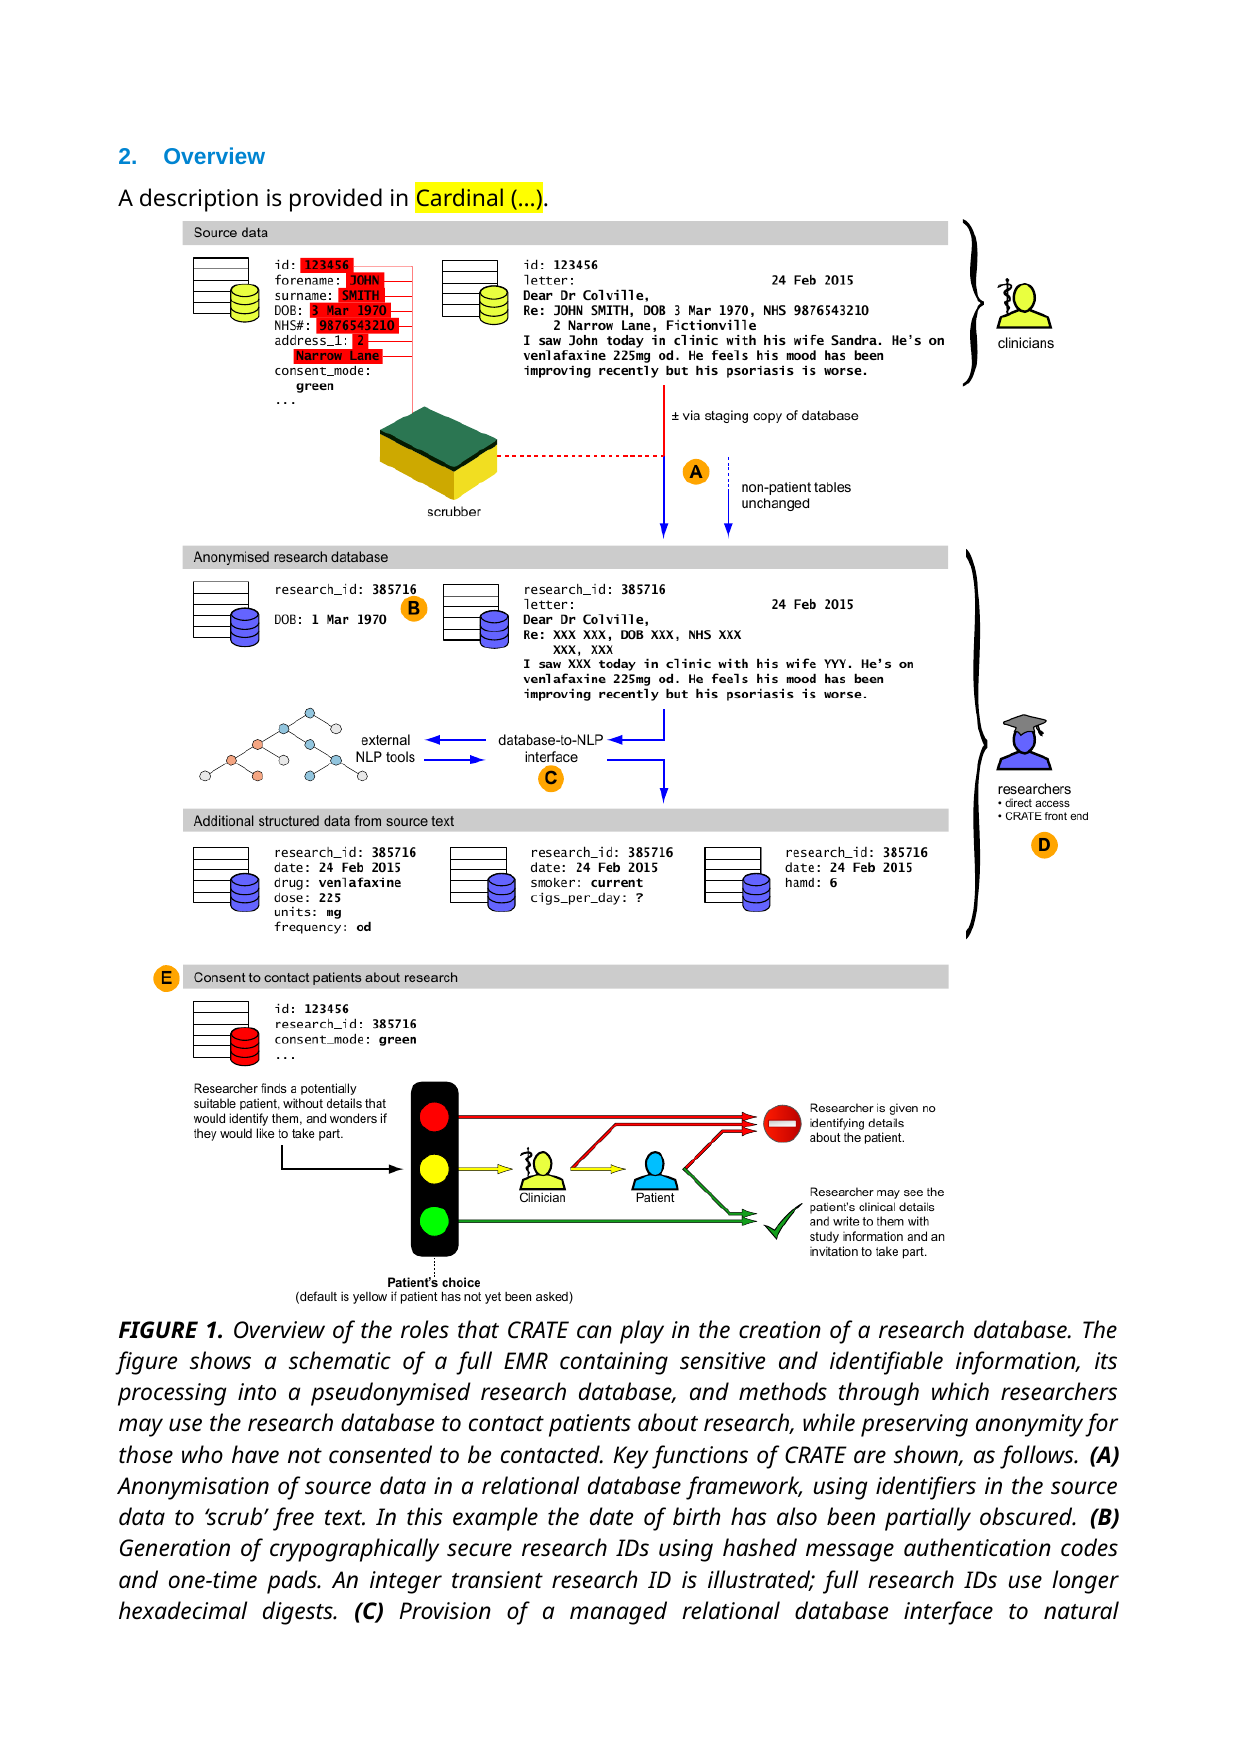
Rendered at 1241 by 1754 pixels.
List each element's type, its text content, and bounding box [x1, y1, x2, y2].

picture [146, 219, 1094, 1308]
text A description is provided in Cardinal (…). [118, 182, 1122, 213]
text FIGURE 1. Overview of the roles that CRATE can play in the creation of a research database. The figure shows a schematic of a full EMR containing sensitive and identifiable information, its processing into a pseudonymised research database, and methods through which researchers may use the research database to contact patients about research, while preserving anonymity for those who have not consented to be contacted. Key functions of CRATE are shown, as follows. (A) Anonymisation of source data in a relational database framework, using identifiers in the source data to ‘scrub’ free text. In this example the date of birth has also been partially obscured. (B) Generation of crypographically secure research IDs using hashed message authentication codes and one-time pads. An integer transient research ID is illustrated; full research IDs use longer hexadecimal digests. (C) Provision of a managed relational database interface to natural [118, 1313, 1122, 1626]
subtitle Overview [118, 143, 1122, 169]
